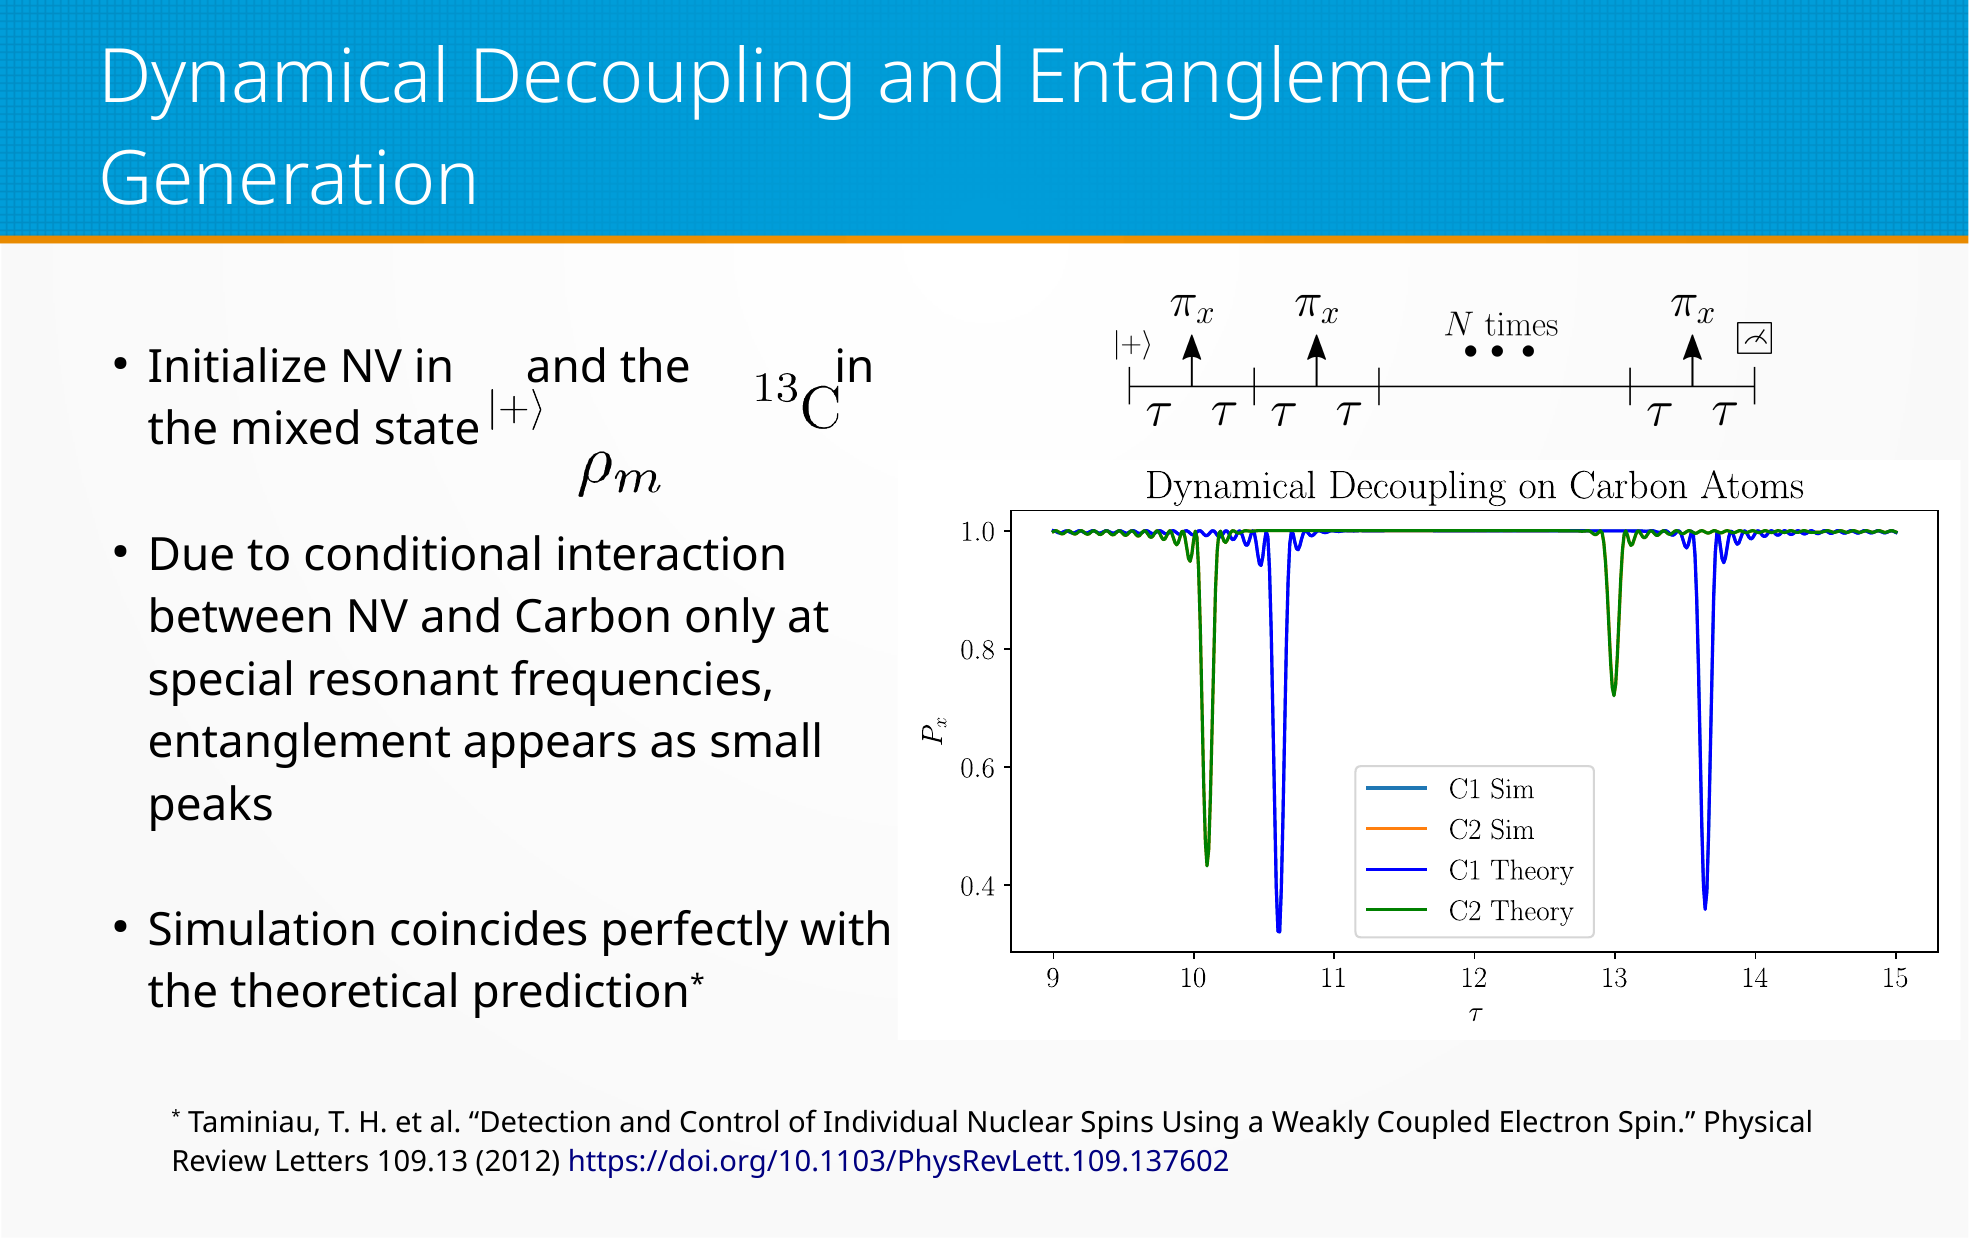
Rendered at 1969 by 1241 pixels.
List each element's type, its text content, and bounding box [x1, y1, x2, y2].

text_box * Taminiau, T. H. et al. “Detection and Control of Individual Nuclear Spins Using a Weakly Coupled Electron Spin.” Physical Review Letters 109.13 (2012) https://doi.org/10.1103/PhysRevLett.109.137602 [165, 1099, 1855, 1182]
text_box Initialize NV in and the in the mixed state Due to conditional interaction between NV and Carbon only at special resonant frequencies, entanglement appears as small peaks Simulation coincides perfectly with the theoretical prediction* [106, 377, 910, 978]
title Dynamical Decoupling and Entanglement Generation [98, 19, 1870, 227]
picture [0, 236, 1969, 1241]
